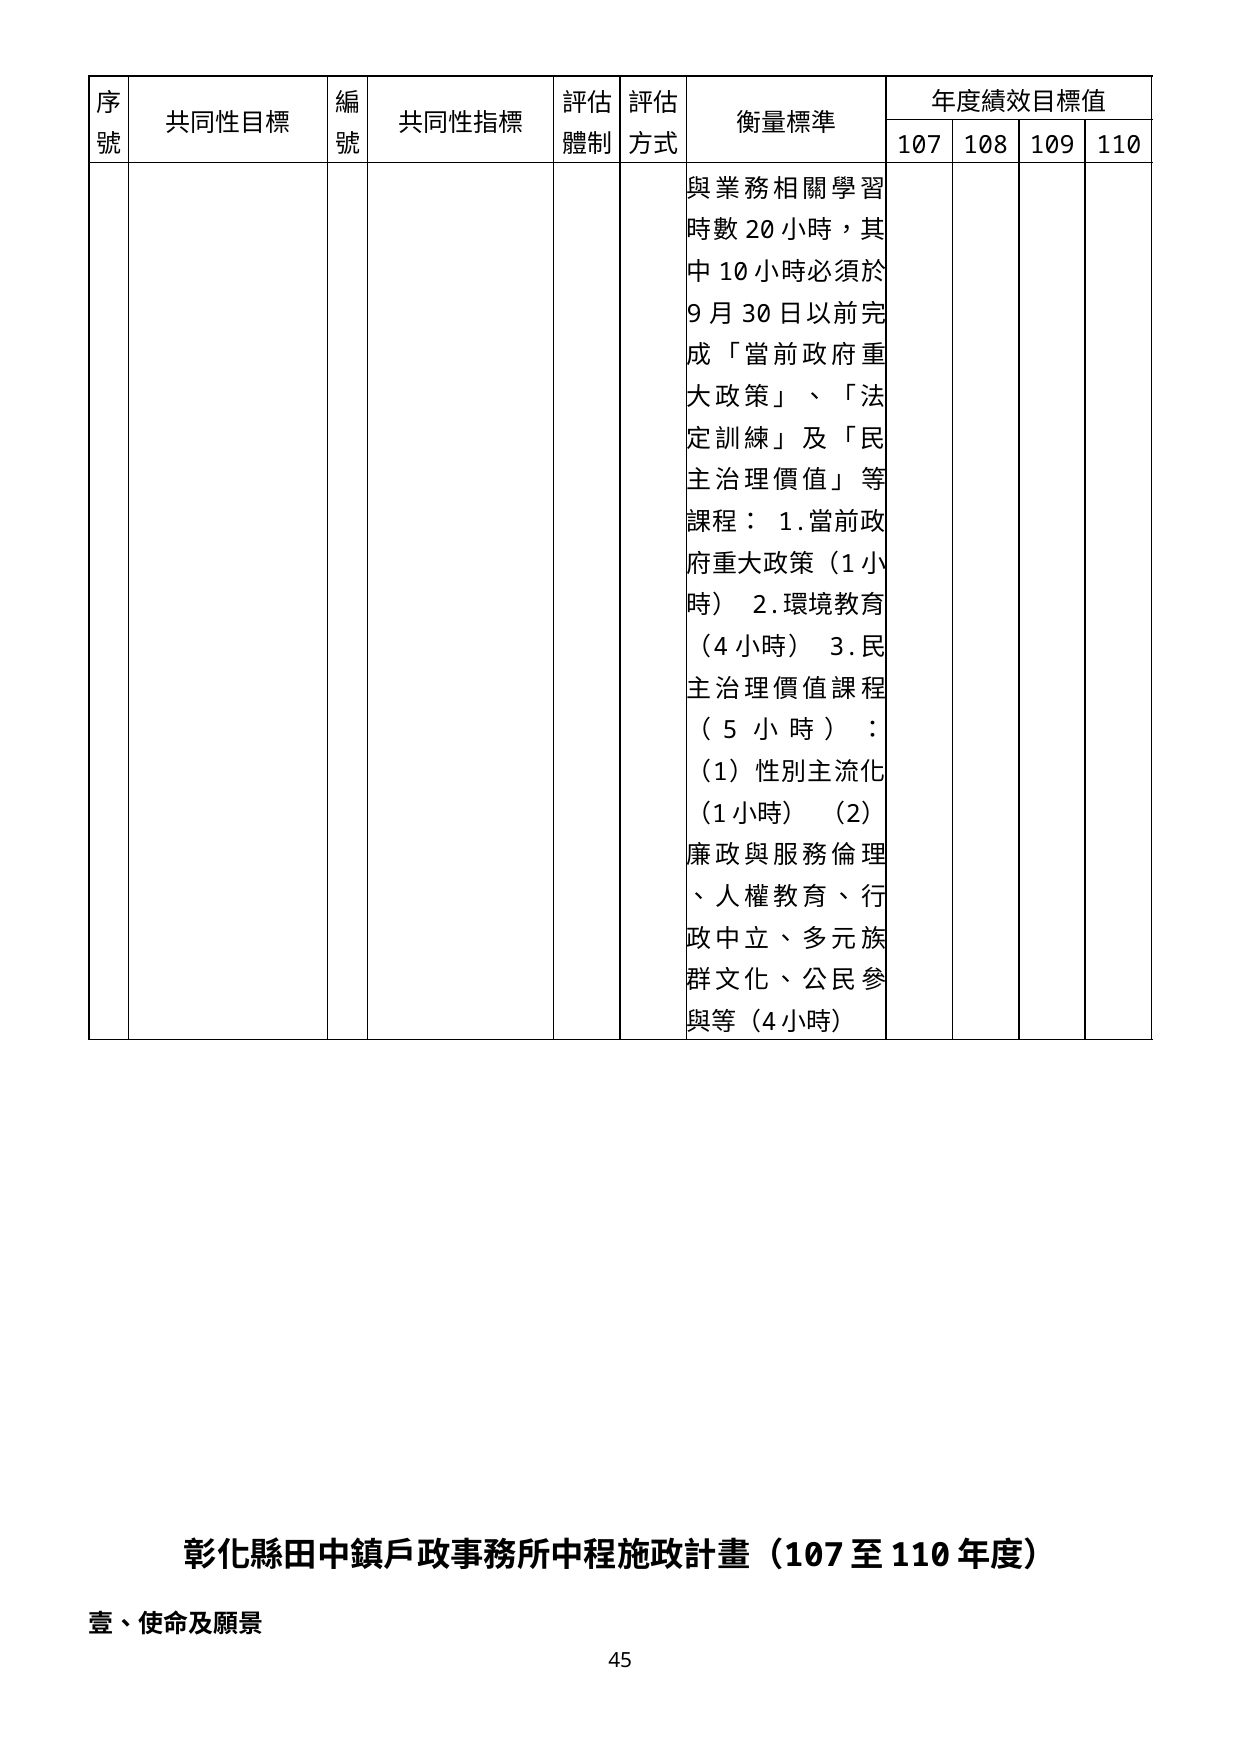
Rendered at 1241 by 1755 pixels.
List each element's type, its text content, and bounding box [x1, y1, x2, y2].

table_cell [953, 163, 1018, 1039]
table_header 共同性指標 [368, 77, 553, 162]
table_cell [621, 163, 686, 1039]
table_cell 108 [953, 120, 1018, 162]
text 壹、使命及願景 [89, 1599, 1152, 1641]
table_cell 107 [887, 120, 952, 162]
table_cell [1020, 163, 1084, 1039]
table_header 衡量標準 [687, 77, 885, 162]
table_header 年度績效目標值 [887, 77, 1151, 118]
table_header 評估方式 [621, 77, 686, 162]
table_cell [1086, 163, 1151, 1039]
table_header 共同性目標 [129, 77, 327, 162]
table_cell [129, 163, 327, 1039]
table_header 評估體制 [554, 77, 619, 162]
table_cell [328, 163, 367, 1039]
table_header 序號 [90, 77, 128, 162]
text 彰化縣田中鎮戶政事務所中程施政計畫（107至110年度） [89, 1533, 1152, 1574]
table_cell [887, 163, 952, 1039]
table_header 編號 [328, 77, 367, 162]
table_cell [90, 163, 128, 1039]
table_cell 與業務相關學習時數20小時，其中10小時必須於9月30日以前完成「當前政府重大政策」、「法定訓練」及「民主治理價值」等課程： 1.當前政府重大政策（1小時） 2.環境教育（4小時） 3.民主治理價值課程（5小時）： （1）性別主流化（1小時） （2）廉政與服務倫理、人權教育、行政中立、多元族群文化、公民參與等（4小時） [687, 163, 885, 1039]
table_cell [368, 163, 553, 1039]
table_cell 110 [1086, 120, 1151, 162]
table_cell 109 [1020, 120, 1084, 162]
table_cell [554, 163, 619, 1039]
